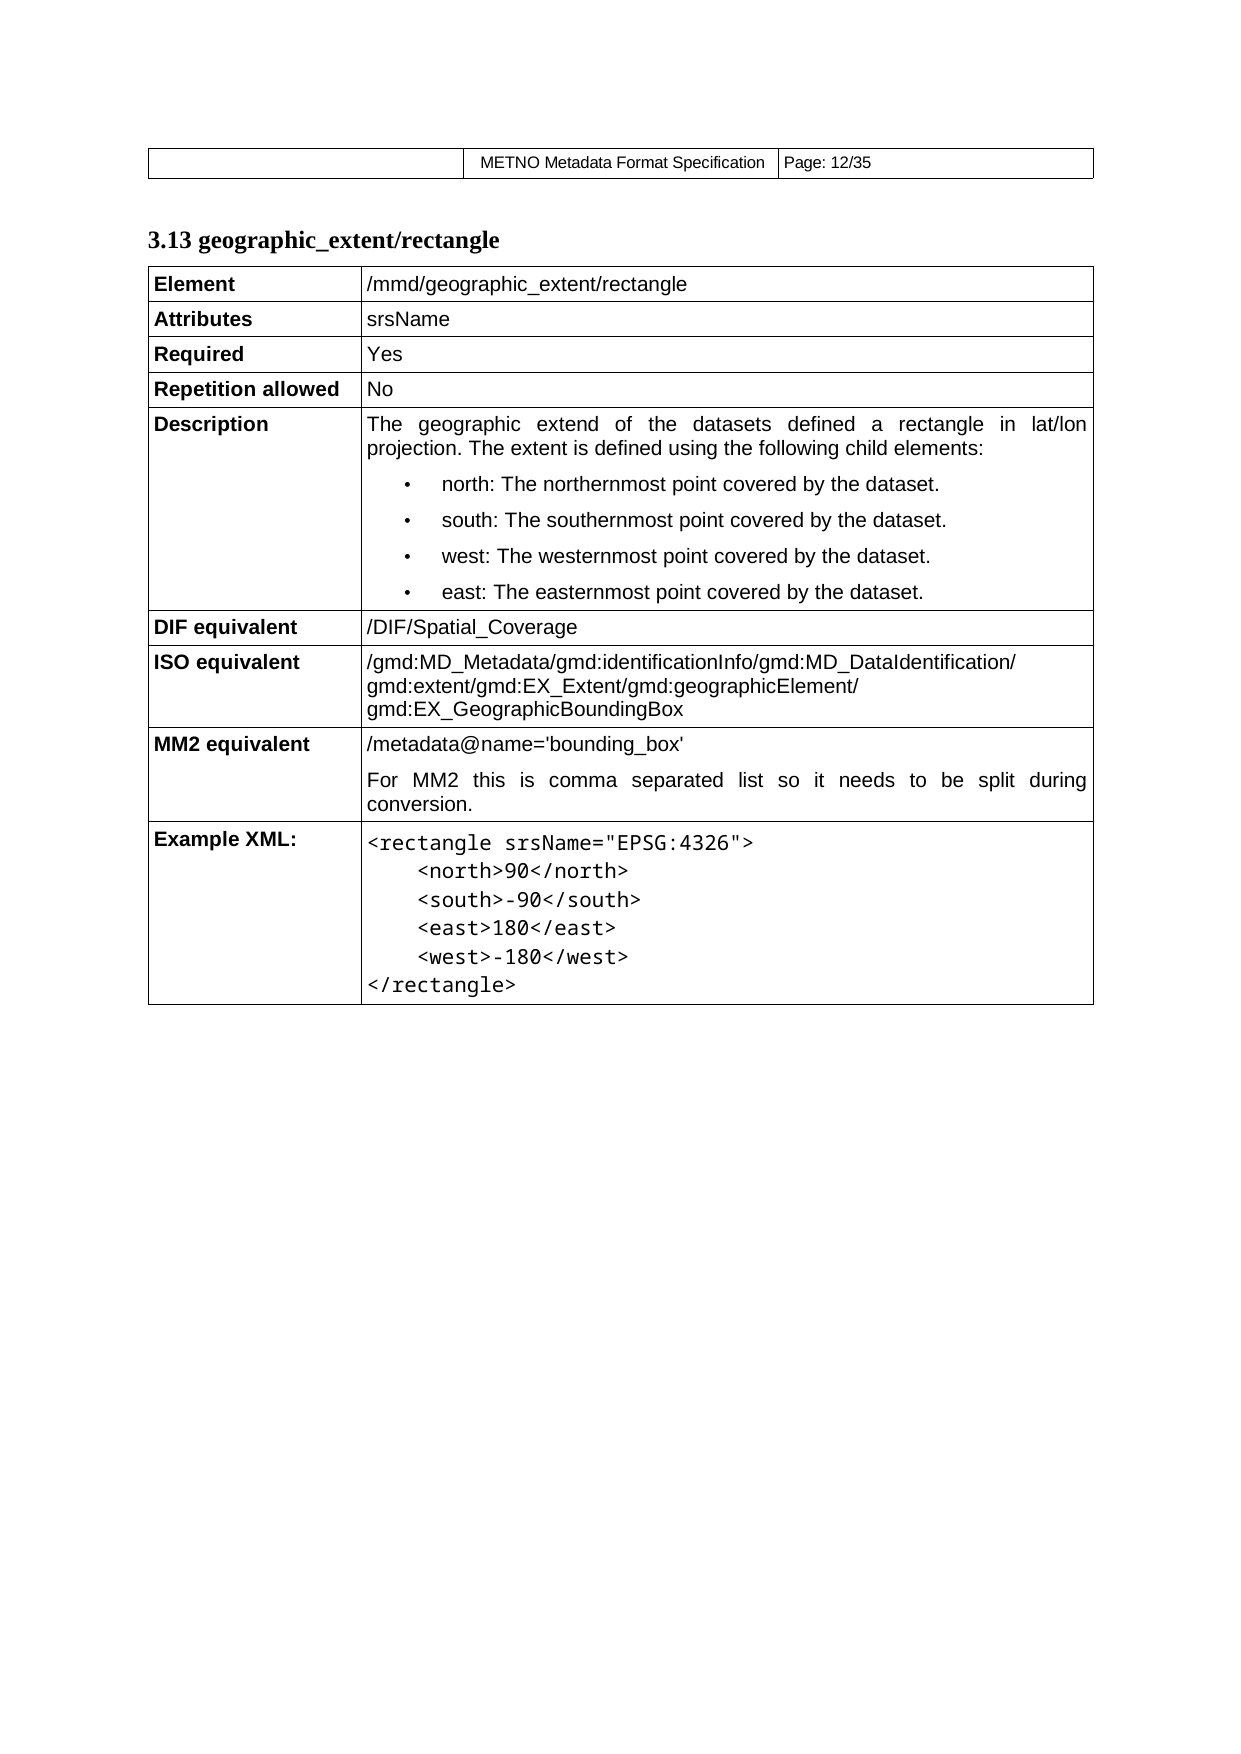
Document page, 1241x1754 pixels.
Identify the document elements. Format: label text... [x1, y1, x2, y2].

table_cell DIF equivalent [149, 611, 361, 645]
table_cell Attributes [149, 302, 361, 336]
subtitle geographic_extent/rectangle [148, 226, 1093, 254]
table_header Element [149, 267, 361, 301]
table_cell /gmd:MD_Metadata/gmd:identificationInfo/gmd:MD_DataIdentification/gmd:extent/gmd:EX_Extent/gmd:geographicElement/gmd:EX_GeographicBoundingBox [362, 646, 1093, 727]
table_header /mmd/geographic_extent/rectangle [362, 267, 1093, 301]
table_cell <rectangle srsName="EPSG:4326"> <north>90</north> <south>-90</south> <east>180</east> <west>-180</west> </rectangle> [362, 822, 1093, 1004]
table_cell MM2 equivalent [149, 728, 361, 821]
table_cell Required [149, 337, 361, 372]
table_cell Description [149, 408, 361, 610]
table_cell The geographic extend of the datasets defined a rectangle in lat/lon projection. The extent is defined using the following child elements: north: The northernmost point covered by the dataset. south: The southernmost point covered by the dataset. west: The westernmost point covered by the dataset. east: The easternmost point covered by the dataset. [362, 408, 1093, 610]
table_cell Yes [362, 337, 1093, 372]
table_cell No [362, 373, 1093, 407]
table_cell Example XML: [149, 822, 361, 1004]
table_cell Repetition allowed [149, 373, 361, 407]
table_cell srsName [362, 302, 1093, 336]
table_cell /DIF/Spatial_Coverage [362, 611, 1093, 645]
table_cell /metadata@name='bounding_box' For MM2 this is comma separated list so it needs to be split during conversion. [362, 728, 1093, 821]
table_cell ISO equivalent [149, 646, 361, 727]
